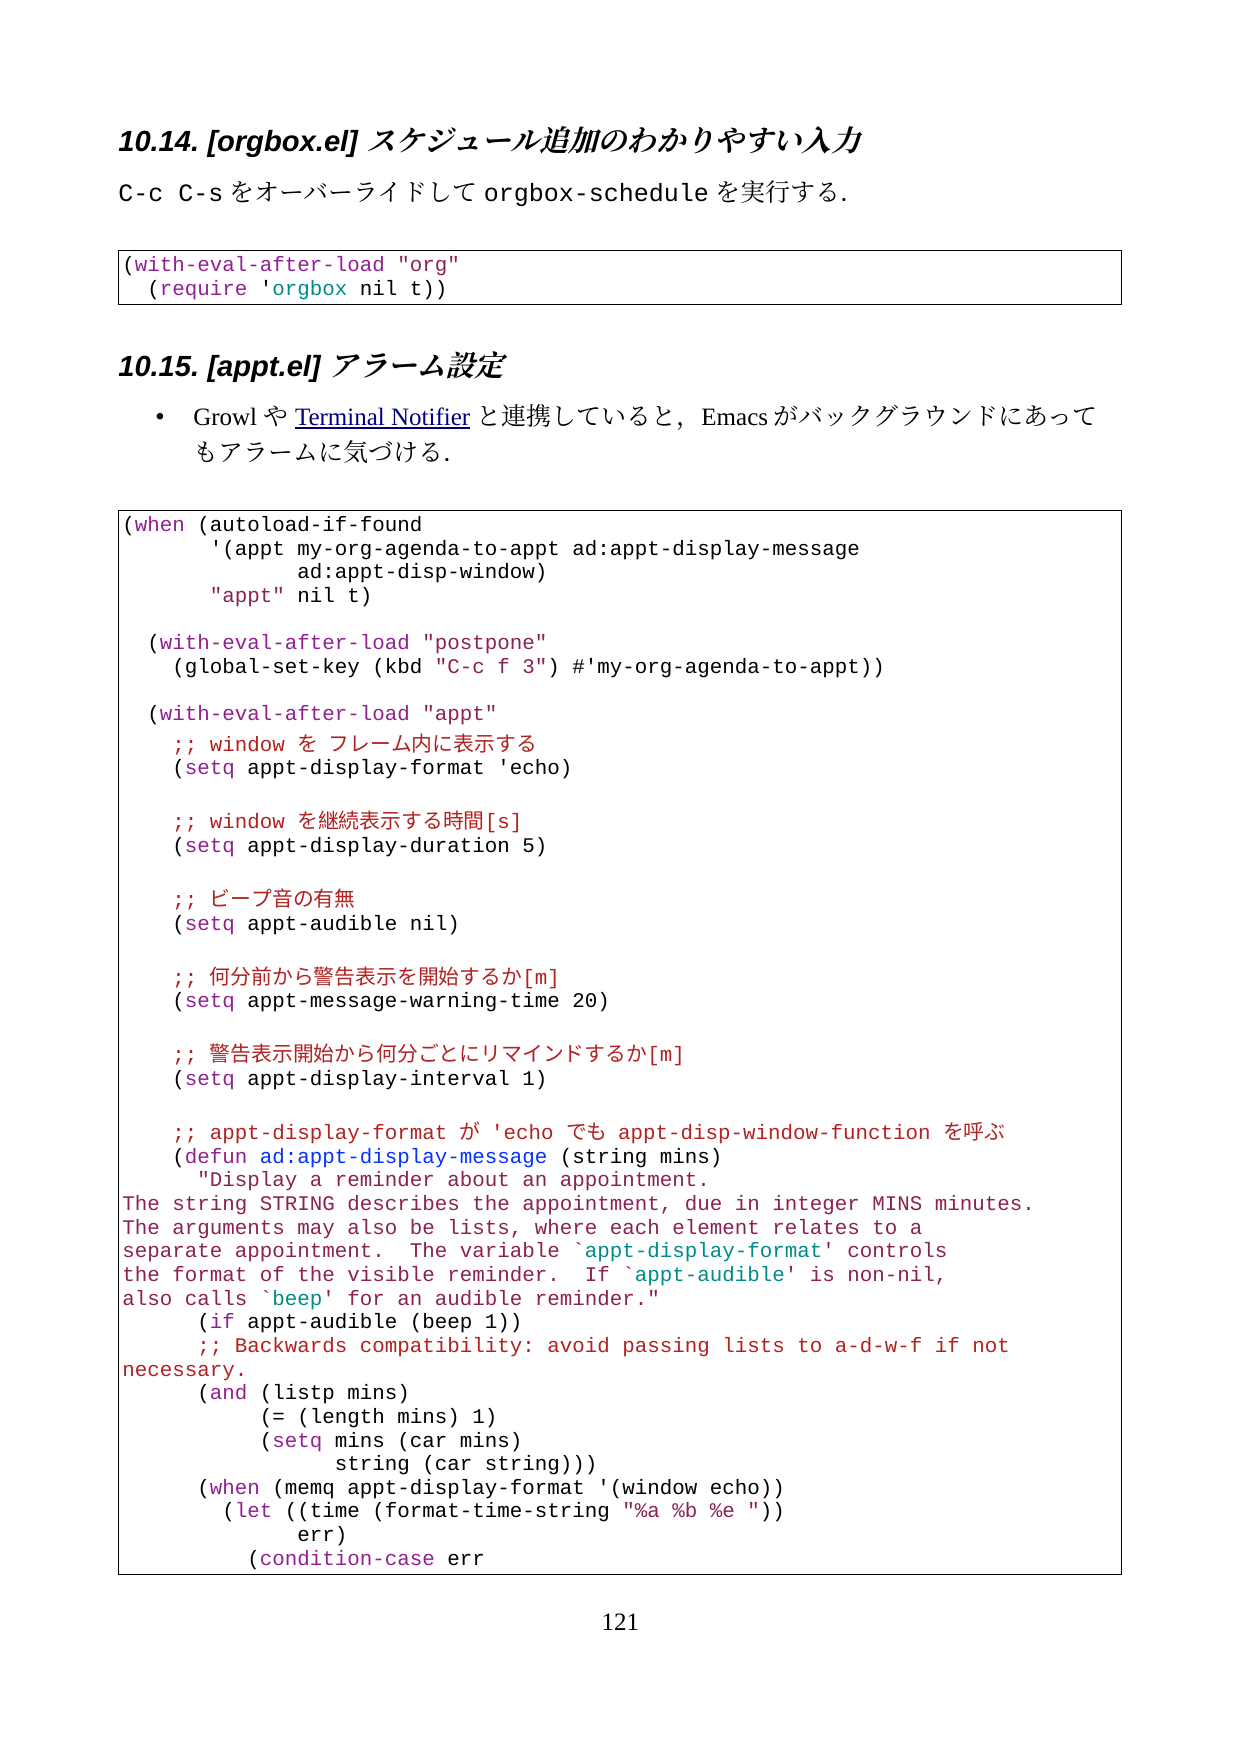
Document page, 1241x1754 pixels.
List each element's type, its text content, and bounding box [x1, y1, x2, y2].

text (if appt-audible (beep 1)) [119, 1307, 1121, 1331]
text (condition-case err [119, 1544, 1121, 1574]
text ad:appt-disp-window) [119, 557, 1121, 581]
text (with-eval-after-load "org" [119, 251, 1121, 274]
text The string STRING describes the appointment, due in integer MINS minutes. [119, 1189, 1121, 1213]
text (setq appt-message-warning-time 20) [119, 986, 1121, 1010]
text (with-eval-after-load "postpone" [119, 628, 1121, 652]
text (setq mins (car mins) [119, 1426, 1121, 1449]
text (setq appt-display-duration 5) [119, 831, 1121, 855]
text '(appt my-org-agenda-to-appt ad:appt-display-message [119, 534, 1121, 557]
text ;; ビープ音の有無 [119, 878, 1121, 909]
text (setq appt-audible nil) [119, 909, 1121, 932]
text (and (listp mins) [119, 1378, 1121, 1402]
text also calls `beep' for an audible reminder." [119, 1284, 1121, 1307]
text "Display a reminder about an appointment. [119, 1166, 1121, 1189]
text (setq appt-display-format 'echo) [119, 753, 1121, 777]
text (setq appt-display-interval 1) [119, 1064, 1121, 1088]
subtitle [orgbox.el] スケジュール追加のわかりやすい入力 [118, 118, 1122, 160]
text (with-eval-after-load "appt" [119, 699, 1121, 723]
text C-c C-s をオーバーライドして orgbox-schedule を実行する． [118, 172, 1122, 237]
text string (car string))) [119, 1449, 1121, 1473]
text (defun ad:appt-display-message (string mins) [119, 1142, 1121, 1166]
text err) [119, 1520, 1121, 1544]
text (when (memq appt-display-format '(window echo)) [119, 1473, 1121, 1497]
text (let ((time (format-time-string "%a %b %e ")) [119, 1497, 1121, 1520]
text ;; 何分前から警告表示を開始するか[m] [119, 956, 1121, 986]
text ;; window を フレーム内に表示する [119, 723, 1121, 753]
text (when (autoload-if-found [119, 511, 1121, 534]
text ;; window を継続表示する時間[s] [119, 801, 1121, 831]
text (global-set-key (kbd "C-c f 3") #'my-org-agenda-to-appt)) [119, 652, 1121, 676]
text (= (length mins) 1) [119, 1402, 1121, 1426]
text ;; appt-display-format が 'echo でも appt-disp-window-function を呼ぶ [119, 1111, 1121, 1142]
text The arguments may also be lists, where each element relates to a [119, 1213, 1121, 1236]
text the format of the visible reminder. If `appt-audible' is non-nil, [119, 1260, 1121, 1284]
subtitle [appt.el] アラーム設定 [118, 343, 1122, 384]
text "appt" nil t) [119, 581, 1121, 605]
text ;; Backwards compatibility: avoid passing lists to a-d-w-f if not necessary. [119, 1331, 1121, 1378]
text ;; 警告表示開始から何分ごとにリマインドするか[m] [119, 1034, 1121, 1064]
text separate appointment. The variable `appt-display-format' controls [119, 1236, 1121, 1260]
list Growl や Terminal Notifier と連携していると，Emacsがバックグラウンドにあってもアラームに気づける． [156, 397, 1122, 498]
text (require 'orgbox nil t)) [119, 274, 1121, 304]
